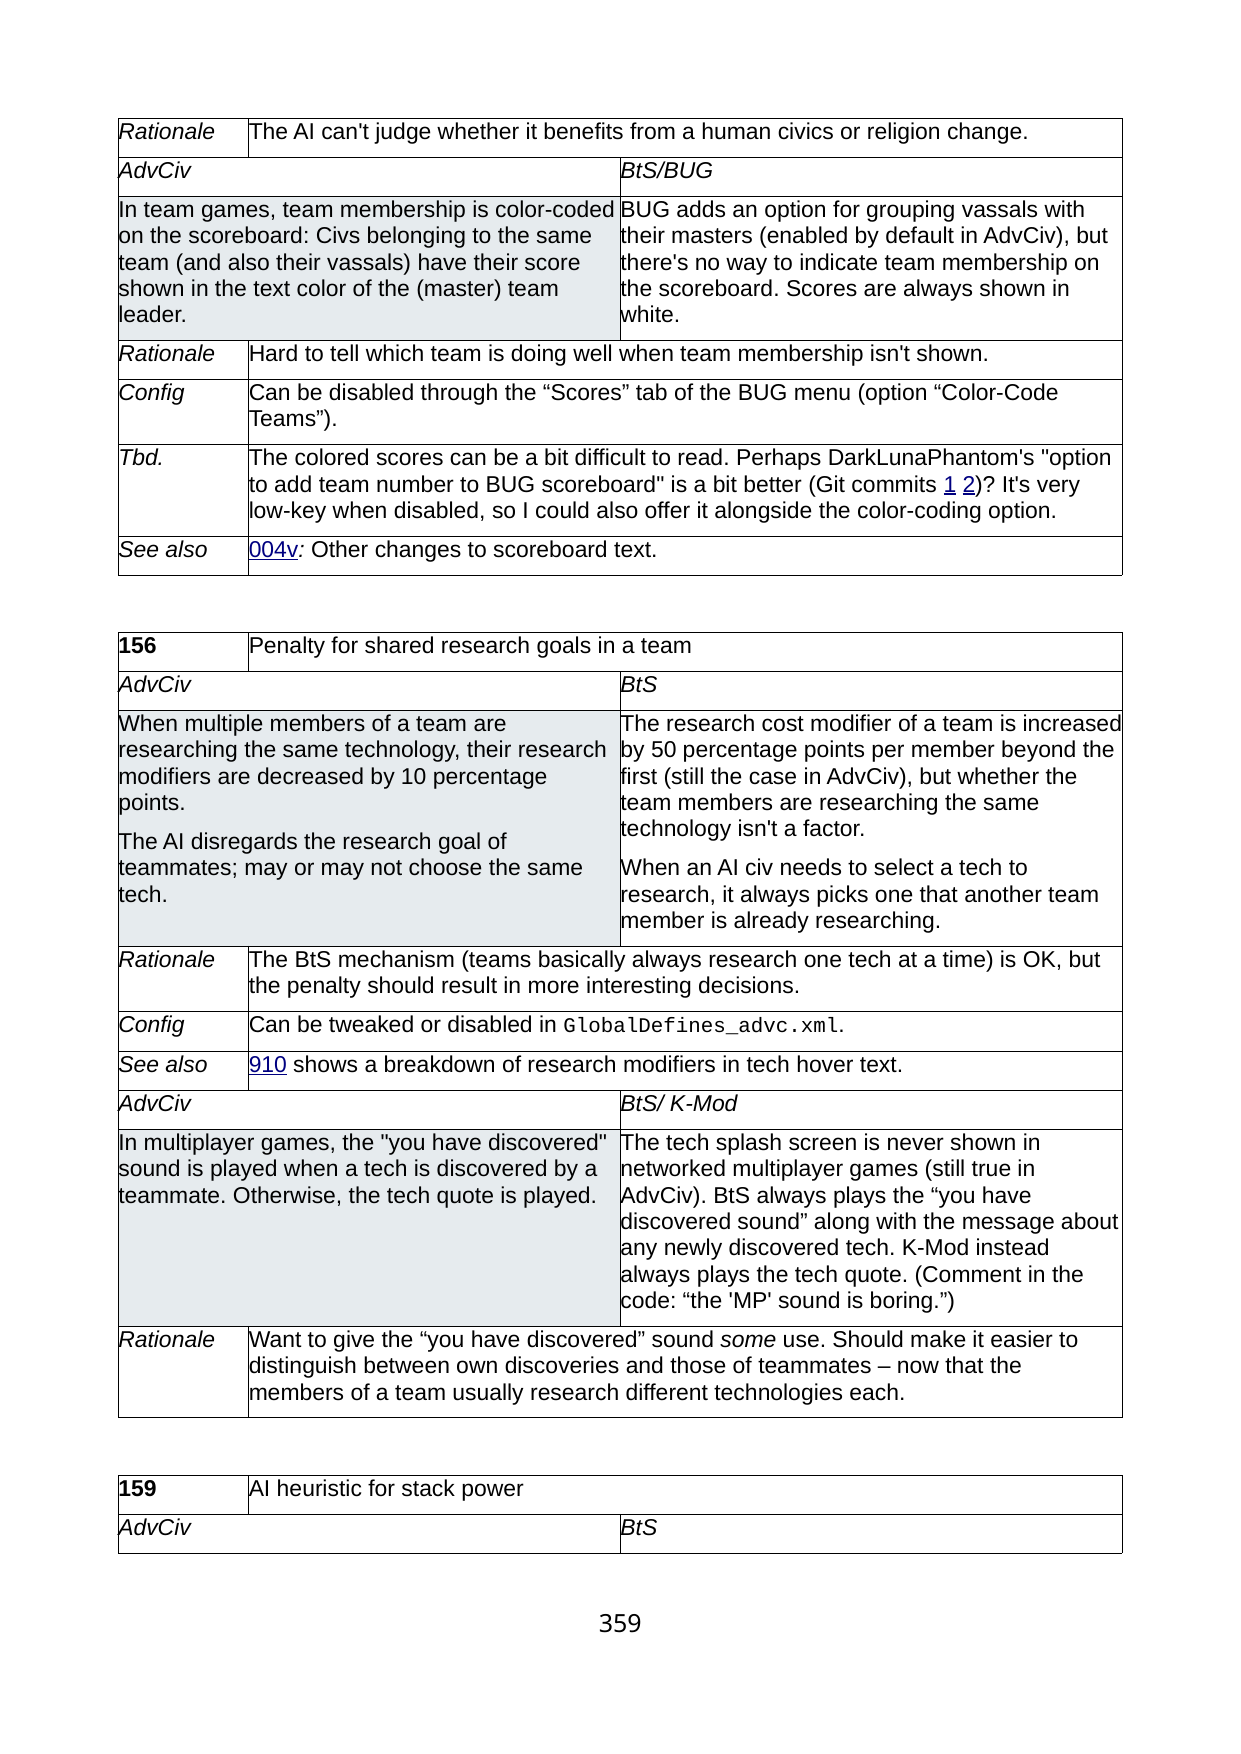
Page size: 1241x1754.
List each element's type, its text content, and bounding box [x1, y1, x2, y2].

table_cell See also [119, 1052, 248, 1090]
table_header 156 [119, 633, 248, 671]
table_cell Config [119, 380, 248, 444]
table_cell Tbd. [119, 445, 248, 536]
table_cell Want to give the “you have discovered” sound some use. Should make it easier to distinguish between own discoveries and those of teammates – now that the members of a team usually research different technologies each. [249, 1327, 1122, 1417]
table_cell Can be disabled through the “Scores” tab of the BUG menu (option “Color-Code Teams”). [249, 380, 1122, 444]
table_cell Config [119, 1012, 248, 1051]
table_cell BUG adds an option for grouping vassals with their masters (enabled by default in AdvCiv), but there's no way to indicate team membership on the scoreboard. Scores are always shown in white. [621, 197, 1122, 340]
table_header AI heuristic for stack power [249, 1476, 1122, 1514]
table_cell BtS [621, 1515, 1122, 1553]
table_header Penalty for shared research goals in a team [249, 633, 1122, 671]
table_cell Rationale [119, 119, 248, 157]
table_cell AdvCiv [119, 672, 620, 710]
table_cell The research cost modifier of a team is increased by 50 percentage points per member beyond the first (still the case in AdvCiv), but whether the team members are researching the same technology isn't a factor. When an AI civ needs to select a tech to research, it always picks one that another team member is already researching. [621, 711, 1122, 946]
table_cell When multiple members of a team are researching the same technology, their research modifiers are decreased by 10 percentage points. The AI disregards the research goal of teammates; may or may not choose the same tech. [119, 711, 620, 946]
table_cell The BtS mechanism (teams basically always research one tech at a time) is OK, but the penalty should result in more interesting decisions. [249, 947, 1122, 1011]
table_cell The colored scores can be a bit difficult to read. Perhaps DarkLunaPhantom's "option to add team number to BUG scoreboard" is a bit better (Git commits 1 2)? It's very low-key when disabled, so I could also offer it alongside the color-coding option. [249, 445, 1122, 536]
table_cell In team games, team membership is color-coded on the scoreboard: Civs belonging to the same team (and also their vassals) have their score shown in the text color of the (master) team leader. [119, 197, 620, 340]
table_cell 004v: Other changes to scoreboard text. [249, 537, 1122, 574]
table_cell BtS/ K-Mod [621, 1091, 1122, 1129]
table_cell Rationale [119, 341, 248, 379]
table_cell The tech splash screen is never shown in networked multiplayer games (still true in AdvCiv). BtS always plays the “you have discovered sound” along with the message about any newly discovered tech. K-Mod instead always plays the tech quote. (Comment in the code: “the 'MP' sound is boring.”) [621, 1130, 1122, 1326]
table_cell Rationale [119, 947, 248, 1011]
table_cell Rationale [119, 1327, 248, 1417]
table_cell See also [119, 537, 248, 574]
table_cell In multiplayer games, the "you have discovered" sound is played when a tech is discovered by a teammate. Otherwise, the tech quote is played. [119, 1130, 620, 1326]
table_cell AdvCiv [119, 1515, 620, 1553]
table_cell AdvCiv [119, 158, 620, 196]
table_cell 910 shows a breakdown of research modifiers in tech hover text. [249, 1052, 1122, 1090]
table_cell Can be tweaked or disabled in GlobalDefines_advc.xml. [249, 1012, 1122, 1051]
table_cell BtS [621, 672, 1122, 710]
table_cell The AI can't judge whether it benefits from a human civics or religion change. [249, 119, 1122, 157]
table_cell Hard to tell which team is doing well when team membership isn't shown. [249, 341, 1122, 379]
table_cell AdvCiv [119, 1091, 620, 1129]
table_header 159 [119, 1476, 248, 1514]
table_cell BtS/BUG [621, 158, 1122, 196]
